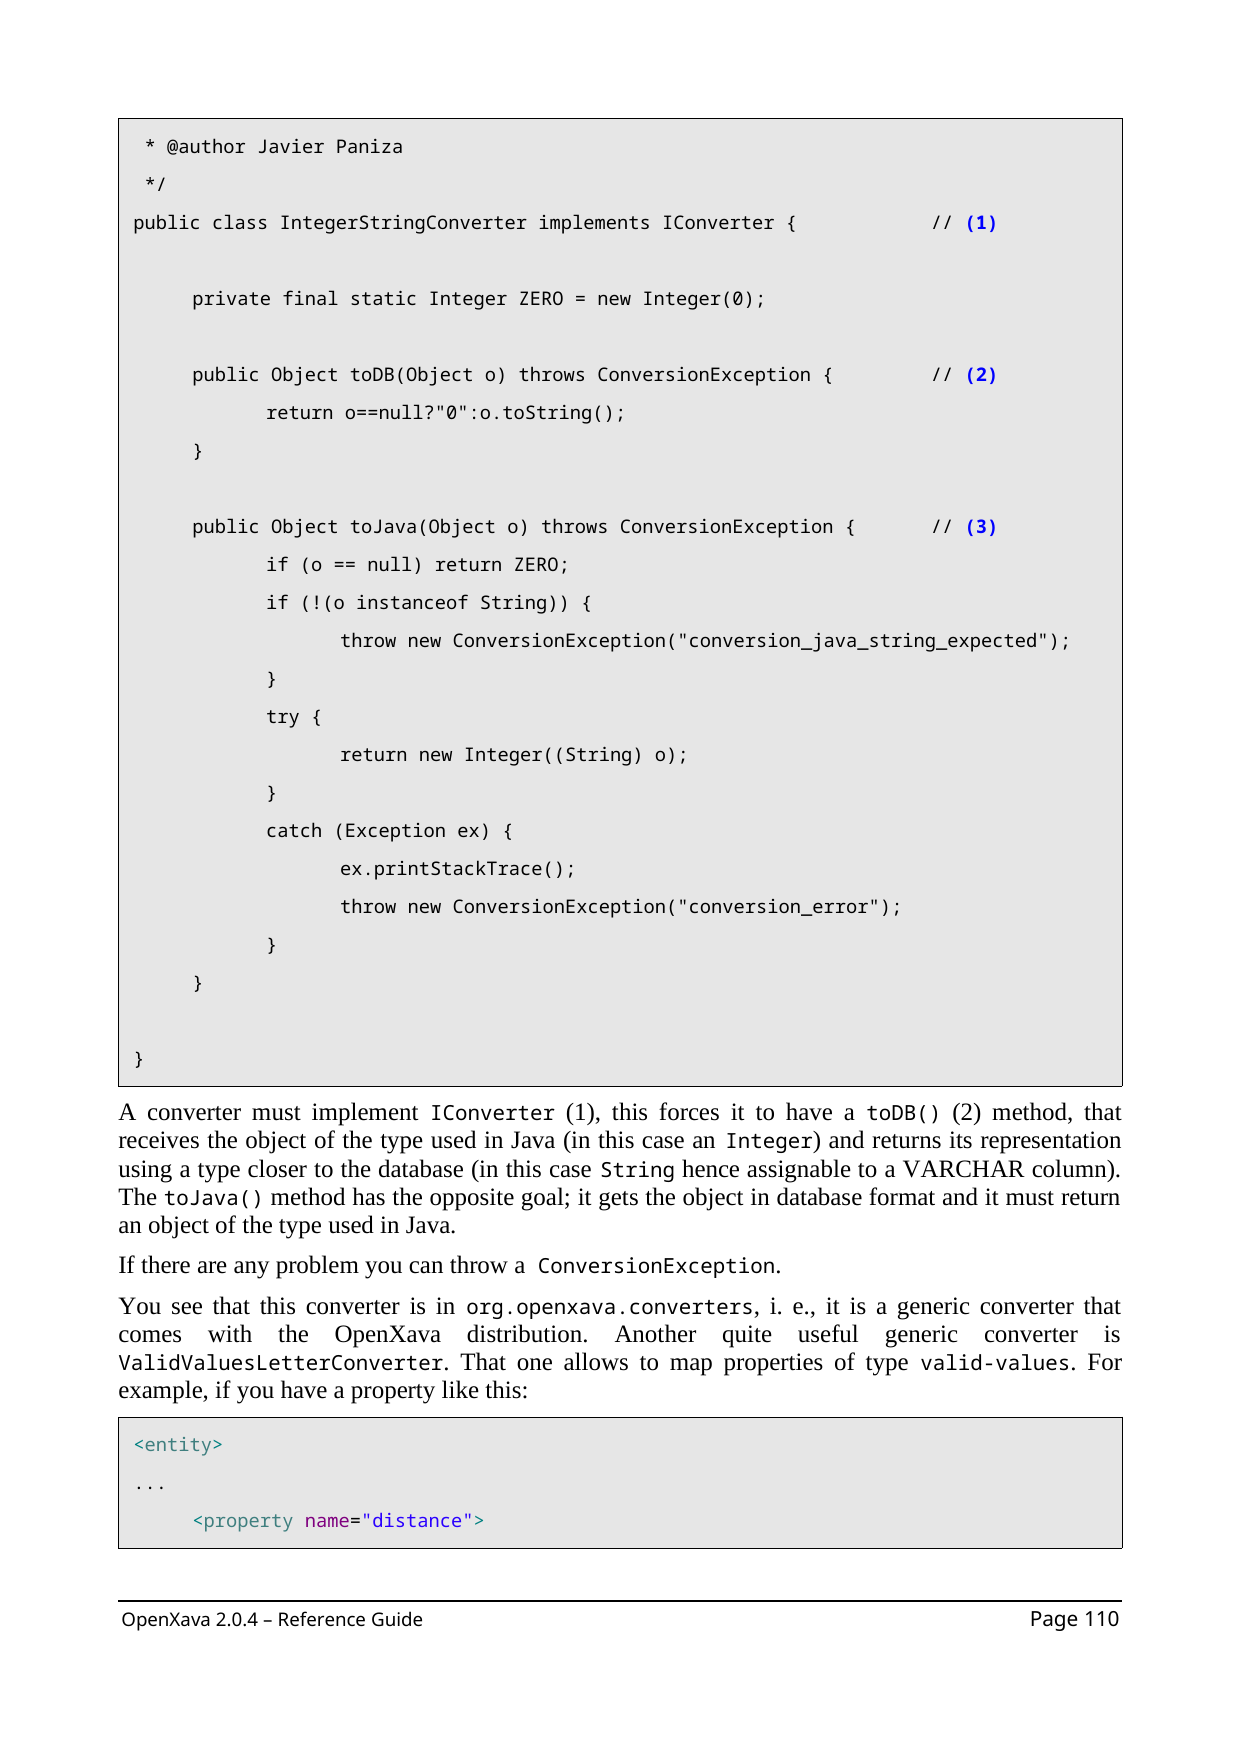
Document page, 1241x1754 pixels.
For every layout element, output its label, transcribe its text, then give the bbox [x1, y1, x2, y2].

text You see that this converter is in org.openxava.converters, i. e., it is a generic converter that comes with the OpenXava distribution. Another quite useful generic converter is ValidValuesLetterConverter. That one allows to map properties of type valid-values. For example, if you have a property like this: [118, 1292, 1122, 1404]
text catch (Exception ex) { [119, 802, 1122, 841]
text private final static Integer ZERO = new Integer(0); [119, 270, 1122, 308]
text public class IntegerStringConverter implements IConverter { // (1) [119, 194, 1122, 232]
text return new Integer((String) o); [119, 726, 1122, 764]
text <property name="distance"> [119, 1493, 1122, 1548]
text ex.printStackTrace(); [119, 841, 1122, 878]
text if (!(o instanceof String)) { [119, 574, 1122, 612]
text } [119, 954, 1122, 993]
text } [119, 422, 1122, 460]
text */ [119, 156, 1122, 194]
text public Object toDB(Object o) throws ConversionException { // (2) [119, 346, 1122, 384]
text throw new ConversionException("conversion_error"); [119, 878, 1122, 917]
text <entity> [119, 1418, 1122, 1455]
text if (o == null) return ZERO; [119, 536, 1122, 574]
text } [119, 1031, 1122, 1086]
text A converter must implement IConverter (1), this forces it to have a toDB() (2) method, that receives the object of the type used in Java (in this case an Integer) and returns its representation using a type closer to the database (in this case String hence assignable to a VARCHAR column). The toJava() method has the opposite goal; it gets the object in database format and it must return an object of the type used in Java. [118, 1098, 1122, 1239]
text throw new ConversionException("conversion_java_string_expected"); [119, 612, 1122, 650]
text try { [119, 688, 1122, 726]
text If there are any problem you can throw a ConversionException. [118, 1252, 1122, 1280]
text public Object toJava(Object o) throws ConversionException { // (3) [119, 498, 1122, 536]
text return o==null?"0":o.toString(); [119, 384, 1122, 422]
text } [119, 764, 1122, 802]
text ... [119, 1455, 1122, 1493]
text } [119, 917, 1122, 954]
text * @author Javier Paniza [119, 119, 1122, 156]
text } [119, 650, 1122, 688]
